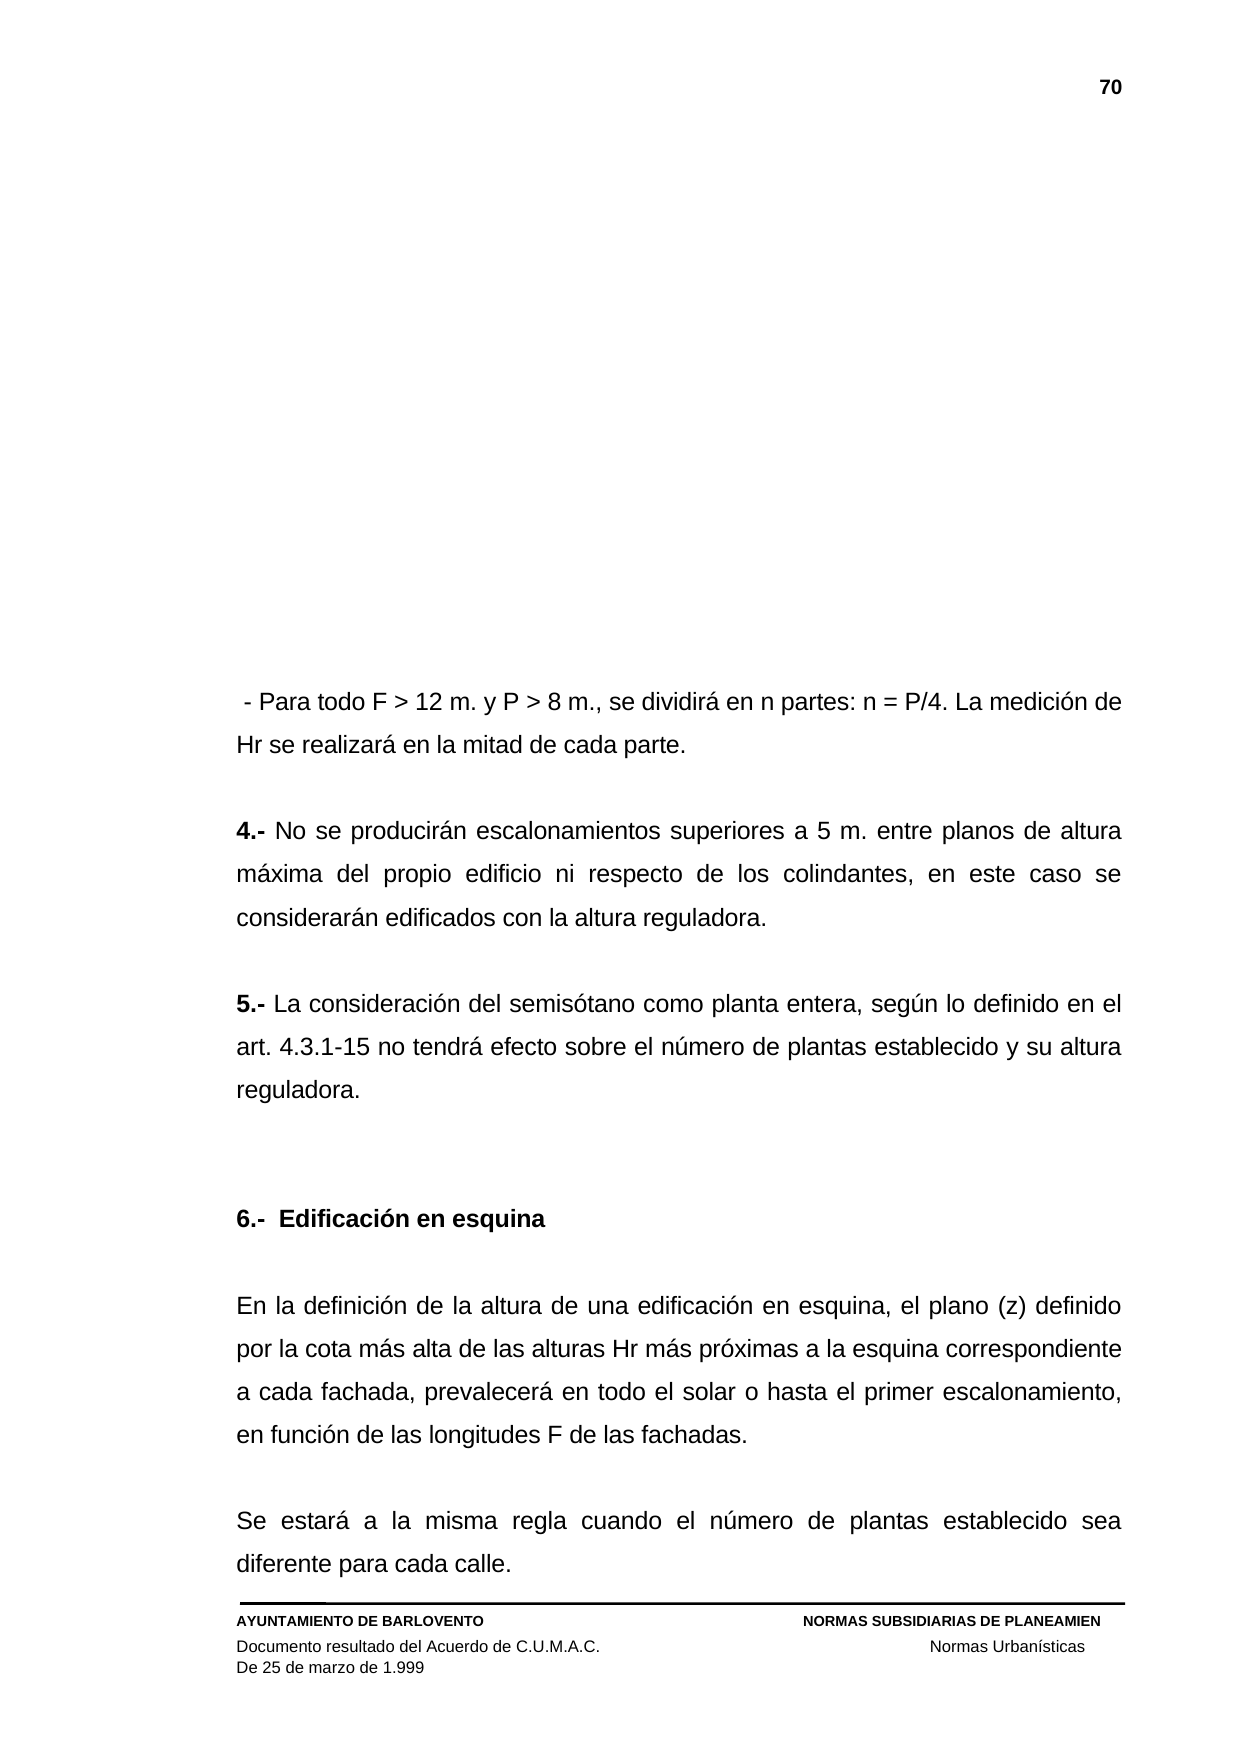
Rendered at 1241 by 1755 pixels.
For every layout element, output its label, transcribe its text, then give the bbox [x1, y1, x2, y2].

text En la definición de la altura de una edificación en esquina, el plano (z) definido por la cota más alta de las alturas Hr más próximas a la esquina correspondiente a cada fachada, prevalecerá en todo el solar o hasta el primer escalonamiento, en función de las longitudes F de las fachadas. [236, 1291, 1122, 1449]
text Se estará a la misma regla cuando el número de plantas establecido sea diferente para cada calle. [236, 1506, 1122, 1578]
text 6.‑ Edificación en esquina [236, 1204, 1122, 1233]
text 5.‑ La consideración del semisótano como planta entera, según lo definido en el art. 4.3.1‑15 no tendrá efecto sobre el número de plantas establecido y su altura reguladora. [236, 989, 1122, 1104]
text ‑ Para todo F > 12 m. y P > 8 m., se dividirá en n partes: n = P/4. La medición de Hr se realizará en la mitad de cada parte. [236, 687, 1122, 759]
text 4.‑ No se producirán escalonamientos superiores a 5 m. entre planos de altura máxima del propio edificio ni respecto de los colindantes, en este caso se considerarán edificados con la altura reguladora. [236, 816, 1122, 931]
